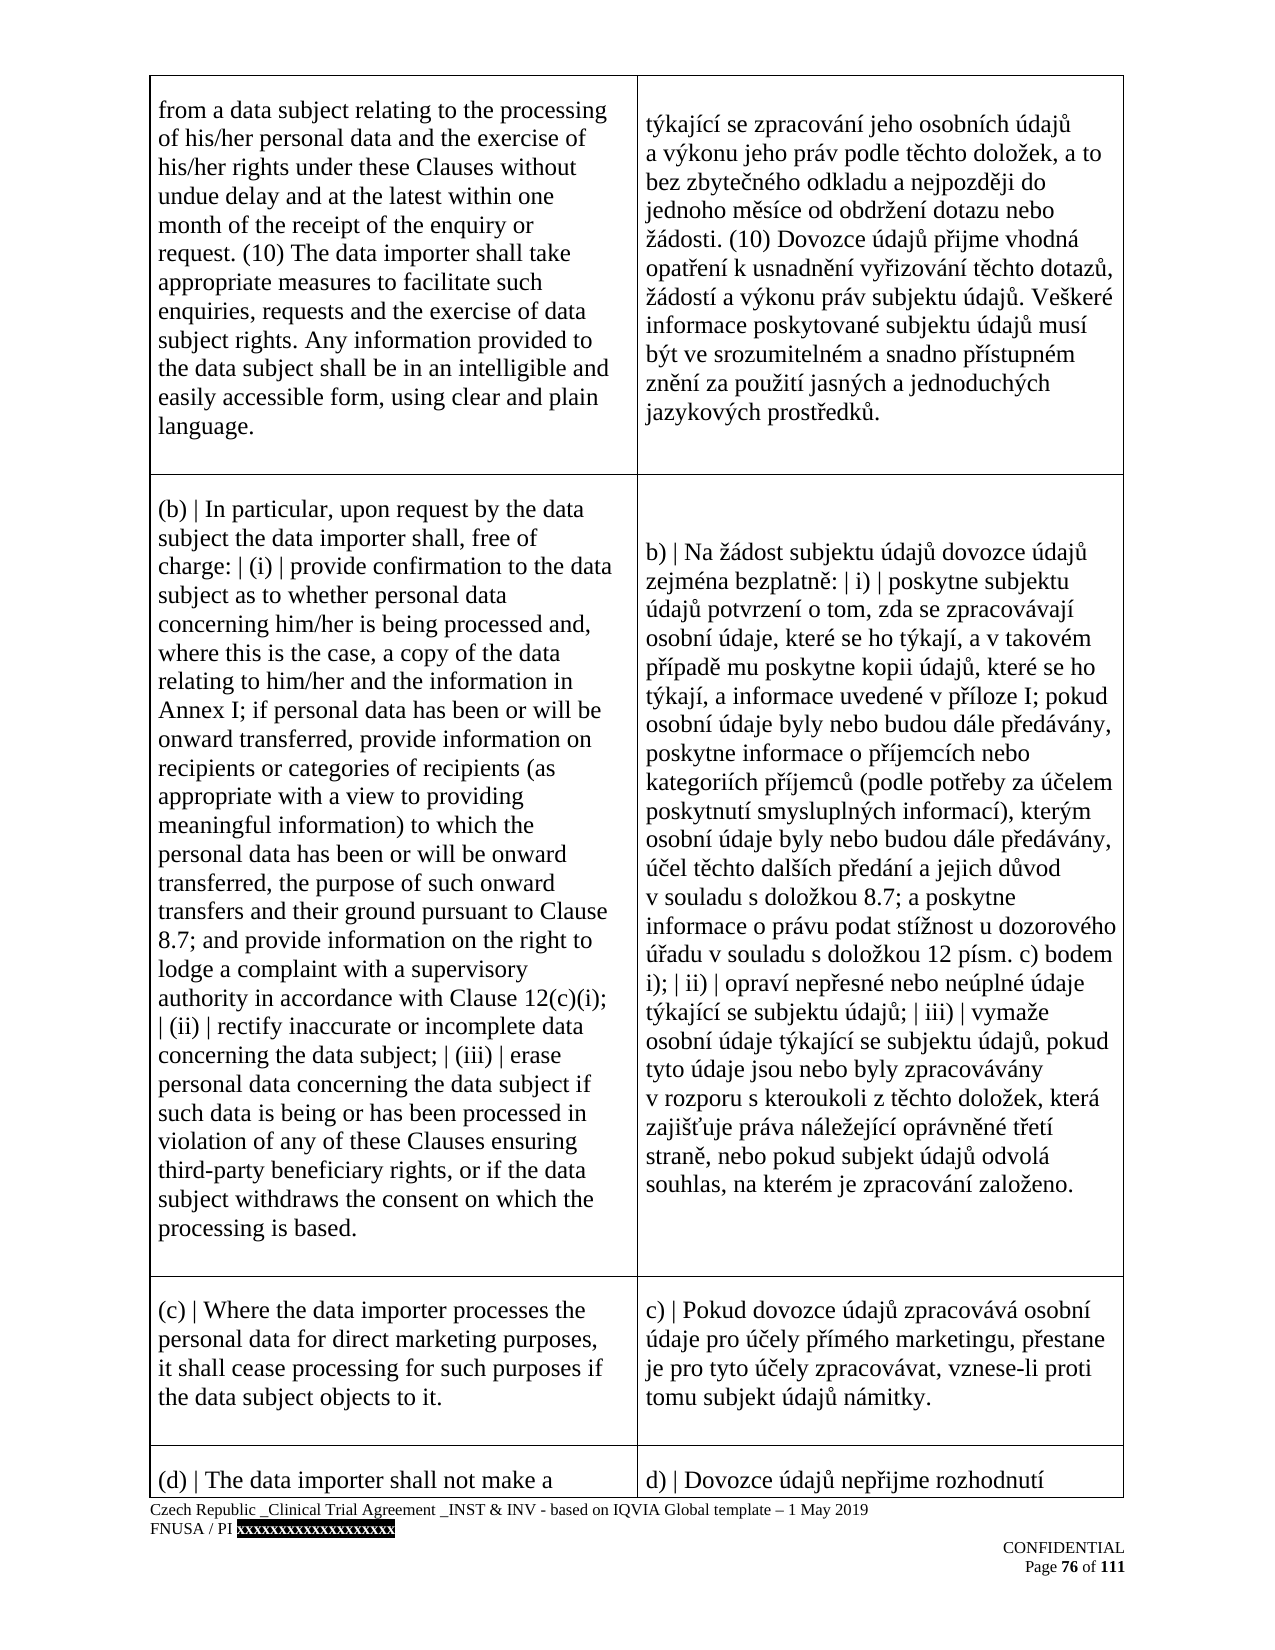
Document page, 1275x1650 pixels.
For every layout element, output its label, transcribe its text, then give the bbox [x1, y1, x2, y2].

table_cell (d) | The data importer shall not make a [151, 1446, 637, 1497]
table_cell (b) | In particular, upon request by the data subject the data importer shall, free of charge: | (i) | provide confirmation to the data subject as to whether personal data concerning him/her is being processed and, where this is the case, a copy of the data relating to him/her and the information in Annex I; if personal data has been or will be onward transferred, provide information on recipients or categories of recipients (as appropriate with a view to providing meaningful information) to which the personal data has been or will be onward transferred, the purpose of such onward transfers and their ground pursuant to Clause 8.7; and provide information on the right to lodge a complaint with a supervisory authority in accordance with Clause 12(c)(i); | (ii) | rectify inaccurate or incomplete data concerning the data subject; | (iii) | erase personal data concerning the data subject if such data is being or has been processed in violation of any of these Clauses ensuring third-party beneficiary rights, or if the data subject withdraws the consent on which the processing is based. [151, 475, 637, 1276]
table_cell týkající se zpracování jeho osobních údajů a výkonu jeho práv podle těchto doložek, a to bez zbytečného odkladu a nejpozději do jednoho měsíce od obdržení dotazu nebo žádosti. (10) Dovozce údajů přijme vhodná opatření k usnadnění vyřizování těchto dotazů, žádostí a výkonu práv subjektu údajů. Veškeré informace poskytované subjektu údajů musí být ve srozumitelném a snadno přístupném znění za použití jasných a jednoduchých jazykových prostředků. [638, 76, 1123, 474]
table_cell from a data subject relating to the processing of his/her personal data and the exercise of his/her rights under these Clauses without undue delay and at the latest within one month of the receipt of the enquiry or request. (10) The data importer shall take appropriate measures to facilitate such enquiries, requests and the exercise of data subject rights. Any information provided to the data subject shall be in an intelligible and easily accessible form, using clear and plain language. [151, 76, 637, 474]
table_cell d) | Dovozce údajů nepřijme rozhodnutí [638, 1446, 1123, 1497]
table_cell b) | Na žádost subjektu údajů dovozce údajů zejména bezplatně: | i) | poskytne subjektu údajů potvrzení o tom, zda se zpracovávají osobní údaje, které se ho týkají, a v takovém případě mu poskytne kopii údajů, které se ho týkají, a informace uvedené v příloze I; pokud osobní údaje byly nebo budou dále předávány, poskytne informace o příjemcích nebo kategoriích příjemců (podle potřeby za účelem poskytnutí smysluplných informací), kterým osobní údaje byly nebo budou dále předávány, účel těchto dalších předání a jejich důvod v souladu s doložkou 8.7; a poskytne informace o právu podat stížnost u dozorového úřadu v souladu s doložkou 12 písm. c) bodem i); | ii) | opraví nepřesné nebo neúplné údaje týkající se subjektu údajů; | iii) | vymaže osobní údaje týkající se subjektu údajů, pokud tyto údaje jsou nebo byly zpracovávány v rozporu s kteroukoli z těchto doložek, která zajišťuje práva náležející oprávněné třetí straně, nebo pokud subjekt údajů odvolá souhlas, na kterém je zpracování založeno. [638, 475, 1123, 1276]
table_cell c) | Pokud dovozce údajů zpracovává osobní údaje pro účely přímého marketingu, přestane je pro tyto účely zpracovávat, vznese-li proti tomu subjekt údajů námitky. [638, 1277, 1123, 1445]
table_cell (c) | Where the data importer processes the personal data for direct marketing purposes, it shall cease processing for such purposes if the data subject objects to it. [151, 1277, 637, 1445]
